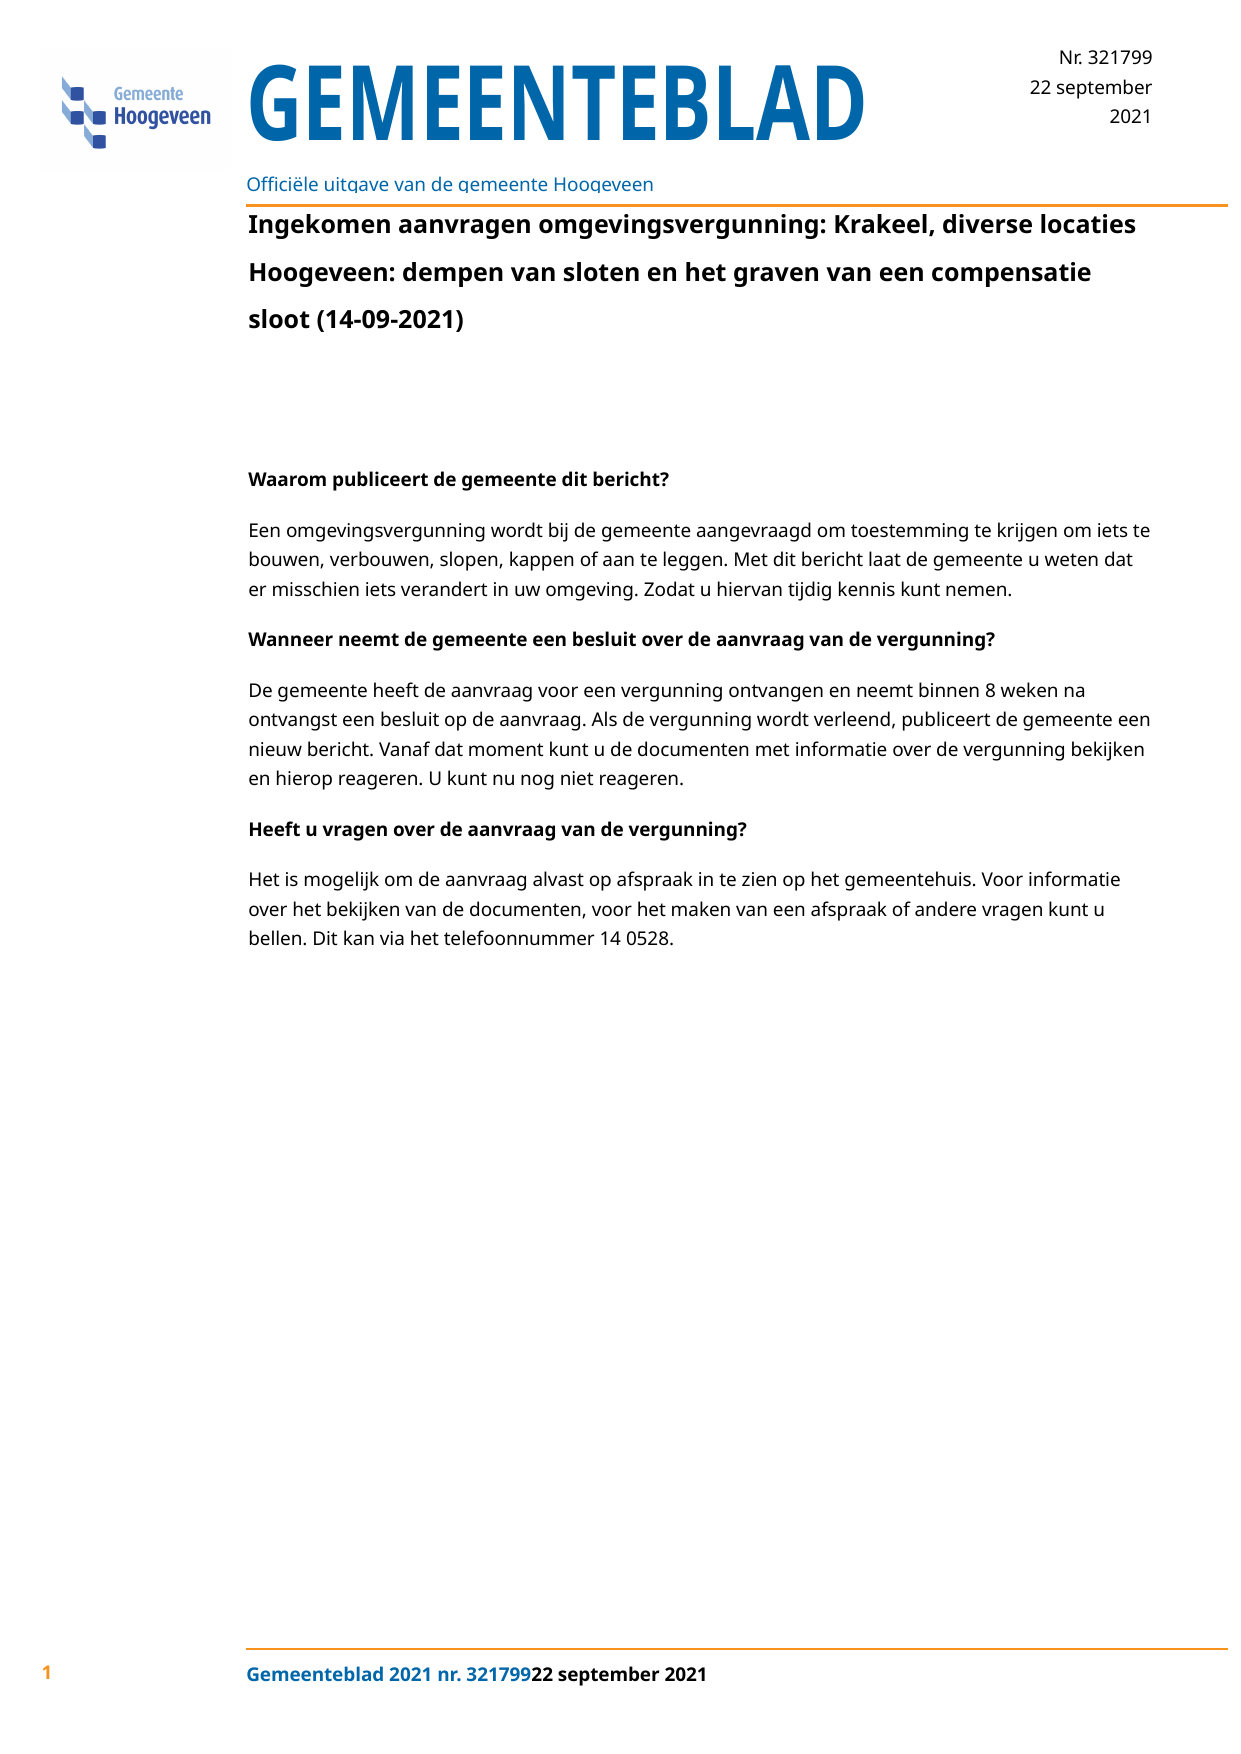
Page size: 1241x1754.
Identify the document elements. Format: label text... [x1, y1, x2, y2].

text De gemeente heeft de aanvraag voor een vergunning ontvangen en neemt binnen 8 weken na ontvangst een besluit op de aanvraag. Als de vergunning wordt verleend, publiceert de gemeente een nieuw bericht. Vanaf dat moment kunt u de documenten met informatie over de vergunning bekijken en hierop reageren. U kunt nu nog niet reageren. [248, 677, 1152, 791]
text Ingekomen aanvragen omgevingsvergunning: Krakeel, diverse locaties Hoogeveen: dempen van sloten en het graven van een compensatie sloot (14-09-2021) [248, 207, 1152, 336]
text Een omgevingsvergunning wordt bij de gemeente aangevraagd om toestemming te krijgen om iets te bouwen, verbouwen, slopen, kappen of aan te leggen. Met dit bericht laat de gemeente u weten dat er misschien iets verandert in uw omgeving. Zodat u hiervan tijdig kennis kunt nemen. [248, 517, 1152, 602]
text Waarom publiceert de gemeente dit bericht? [248, 466, 1152, 492]
text Het is mogelijk om de aanvraag alvast op afspraak in te zien op het gemeentehuis. Voor informatie over het bekijken van de documenten, voor het maken van een afspraak of andere vragen kunt u bellen. Dit kan via het telefoonnummer 14 0528. [248, 866, 1152, 951]
picture [41, 47, 231, 172]
text Heeft u vragen over de aanvraag van de vergunning? [248, 816, 1152, 842]
text Wanneer neemt de gemeente een besluit over de aanvraag van de vergunning? [248, 626, 1152, 652]
